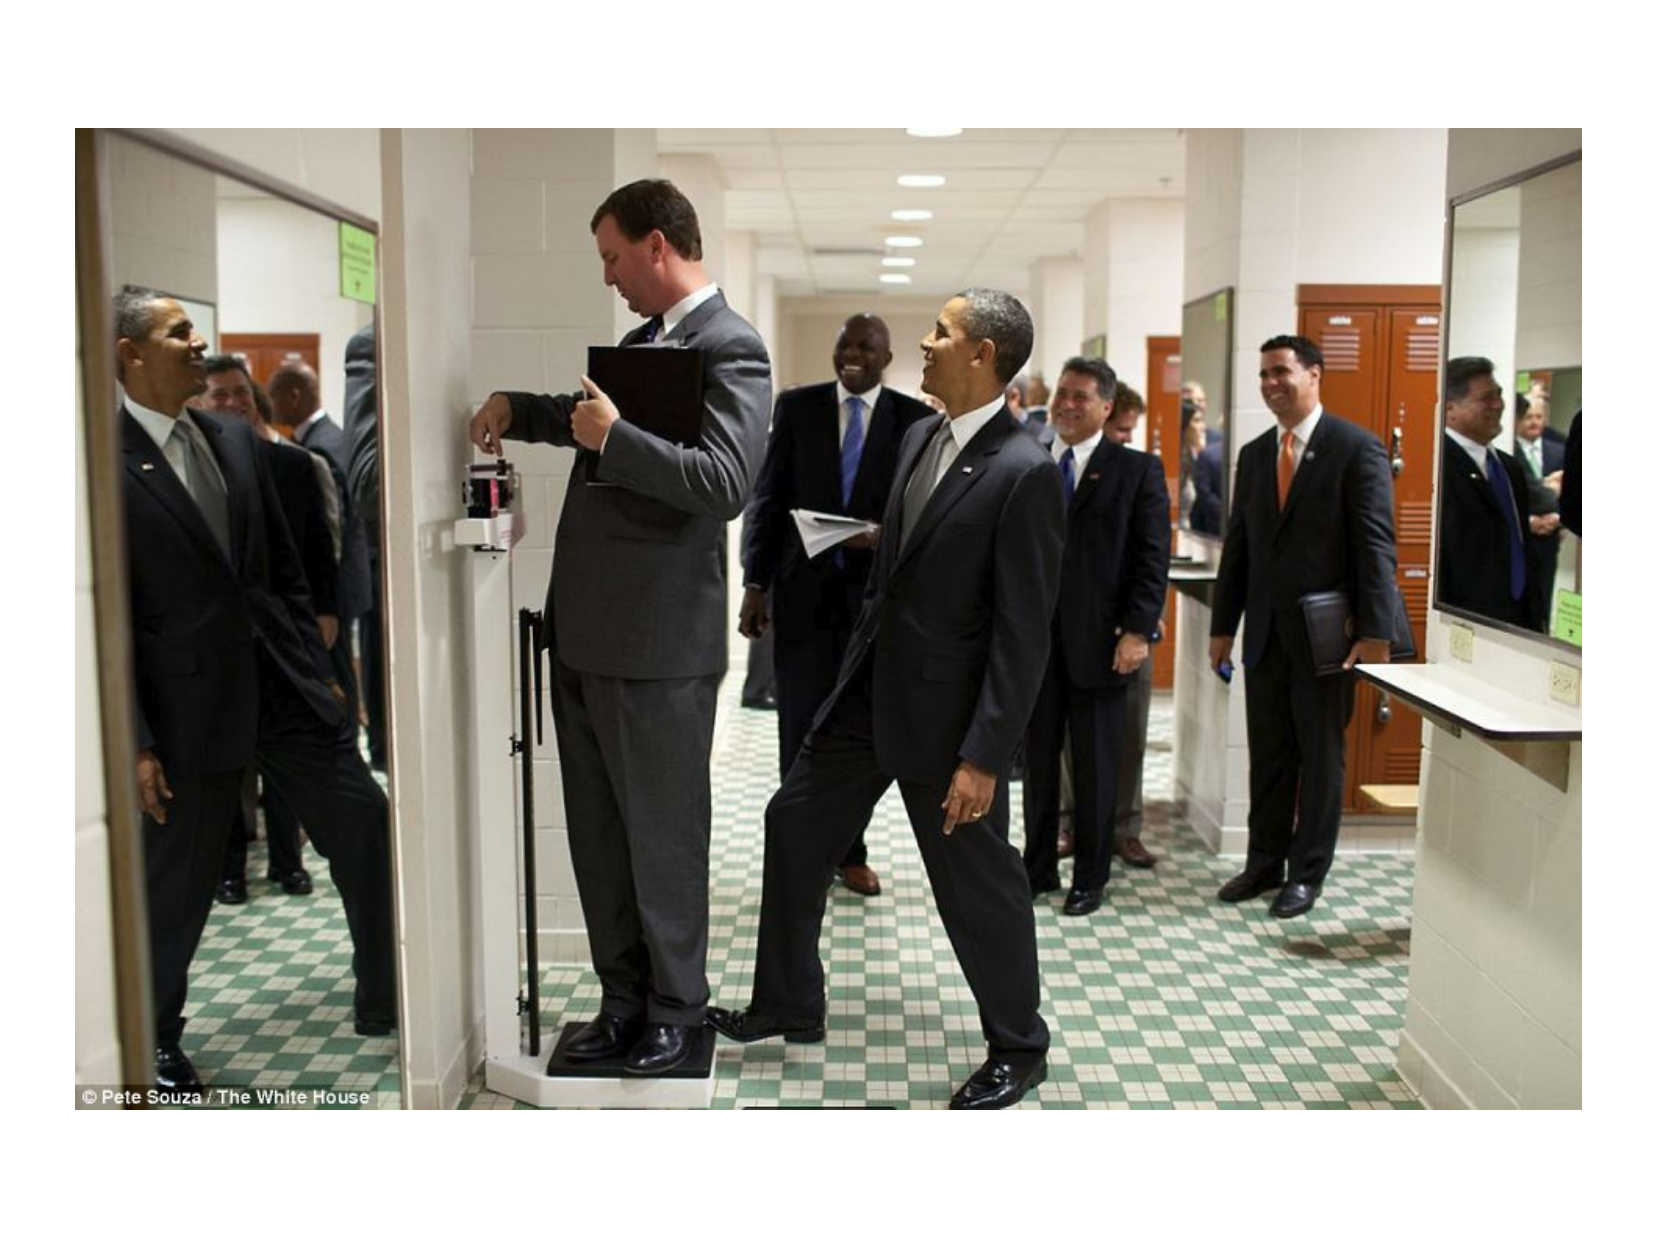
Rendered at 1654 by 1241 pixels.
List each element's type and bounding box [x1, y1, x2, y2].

picture [75, 128, 1582, 1110]
